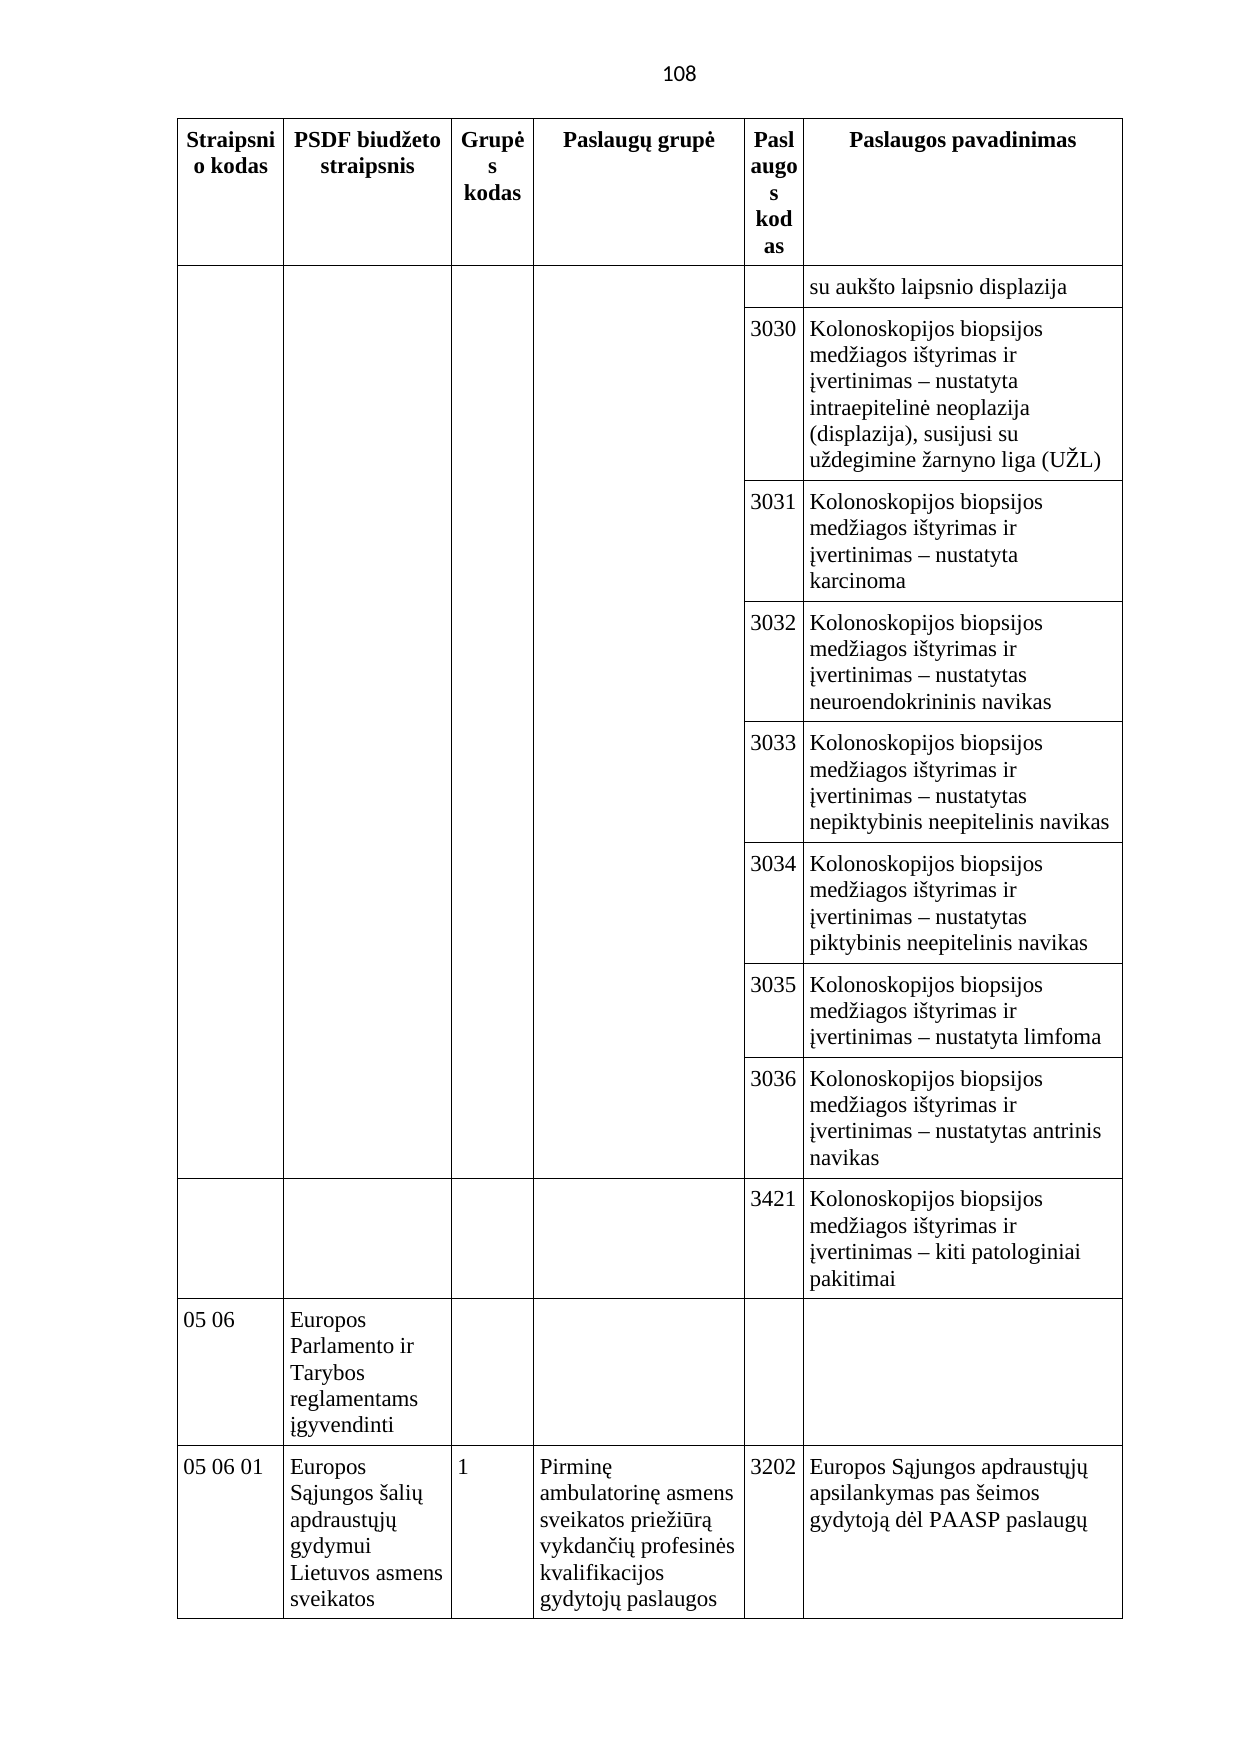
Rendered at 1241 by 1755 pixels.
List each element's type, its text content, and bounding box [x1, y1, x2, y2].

table_header Paslaugų grupė [534, 119, 744, 265]
table_cell [284, 480, 451, 601]
table_cell [452, 721, 533, 842]
table_cell [534, 601, 744, 721]
table_cell 3033 [745, 722, 803, 842]
table_cell [178, 721, 283, 842]
table_cell [284, 601, 451, 721]
table_cell su aukšto laipsnio displazija [804, 266, 1122, 307]
table_cell [534, 842, 744, 962]
table_cell [452, 1179, 533, 1298]
table_cell 05 06 [178, 1299, 283, 1445]
table_cell [284, 721, 451, 842]
table_cell [452, 266, 533, 307]
table_cell 3202 [745, 1446, 803, 1618]
table_cell [534, 1179, 744, 1298]
table_cell 3032 [745, 602, 803, 721]
table_cell [534, 480, 744, 601]
table_header Straipsnio kodas [178, 119, 283, 265]
table_cell [178, 1057, 283, 1177]
table_cell 3035 [745, 964, 803, 1057]
table_cell Kolonoskopijos biopsijos medžiagos ištyrimas ir įvertinimas – nustatytas antrinis navikas [804, 1058, 1122, 1177]
table_cell [452, 307, 533, 480]
table_cell Kolonoskopijos biopsijos medžiagos ištyrimas ir įvertinimas – nustatytas piktybinis neepitelinis navikas [804, 843, 1122, 962]
table_cell [452, 842, 533, 962]
table_cell [452, 1299, 533, 1445]
table_cell [178, 601, 283, 721]
table_cell [178, 480, 283, 601]
table_cell [534, 963, 744, 1057]
table_cell Kolonoskopijos biopsijos medžiagos ištyrimas ir įvertinimas – nustatyta intraepitelinė neoplazija (displazija), susijusi su uždegimine žarnyno liga (UŽL) [804, 308, 1122, 480]
table_cell Europos Sąjungos apdraustųjų apsilankymas pas šeimos gydytoją dėl PAASP paslaugų [804, 1446, 1122, 1618]
table_cell [452, 963, 533, 1057]
table_cell Kolonoskopijos biopsijos medžiagos ištyrimas ir įvertinimas – nustatytas neuroendokrininis navikas [804, 602, 1122, 721]
table_cell [284, 1057, 451, 1177]
table_cell [284, 842, 451, 962]
table_cell [178, 307, 283, 480]
table_cell Europos Sąjungos šalių apdraustųjų gydymui Lietuvos asmens sveikatos [284, 1446, 451, 1618]
table_cell 3031 [745, 481, 803, 601]
table_cell Pirminę ambulatorinę asmens sveikatos priežiūrą vykdančių profesinės kvalifikacijos gydytojų paslaugos [534, 1446, 744, 1618]
table_cell 3030 [745, 308, 803, 480]
table_cell [745, 266, 803, 307]
table_cell [452, 480, 533, 601]
table_cell 3036 [745, 1058, 803, 1177]
table_cell [284, 307, 451, 480]
table_header Paslaugos kodas [745, 119, 803, 265]
table_cell 3421 [745, 1179, 803, 1298]
table_header Paslaugos pavadinimas [804, 119, 1122, 265]
table_cell [534, 307, 744, 480]
table_cell [534, 1299, 744, 1445]
table_cell Kolonoskopijos biopsijos medžiagos ištyrimas ir įvertinimas – nustatyta karcinoma [804, 481, 1122, 601]
table_cell 3034 [745, 843, 803, 962]
table_cell [534, 1057, 744, 1177]
table_cell 1 [452, 1446, 533, 1618]
table_cell [284, 1179, 451, 1298]
table_cell [452, 601, 533, 721]
table_cell [534, 721, 744, 842]
table_cell Kolonoskopijos biopsijos medžiagos ištyrimas ir įvertinimas – nustatytas nepiktybinis neepitelinis navikas [804, 722, 1122, 842]
table_cell [284, 266, 451, 307]
table_cell [804, 1299, 1122, 1445]
table_cell Kolonoskopijos biopsijos medžiagos ištyrimas ir įvertinimas – nustatyta limfoma [804, 964, 1122, 1057]
table_cell [178, 266, 283, 307]
table_header Grupės kodas [452, 119, 533, 265]
table_cell [178, 963, 283, 1057]
table_header PSDF biudžeto straipsnis [284, 119, 451, 265]
table_cell [745, 1299, 803, 1445]
table_cell [178, 842, 283, 962]
table_cell [284, 963, 451, 1057]
table_cell Kolonoskopijos biopsijos medžiagos ištyrimas ir įvertinimas – kiti patologiniai pakitimai [804, 1179, 1122, 1298]
table_cell [178, 1179, 283, 1298]
table_cell [452, 1057, 533, 1177]
table_cell 05 06 01 [178, 1446, 283, 1618]
table_cell [534, 266, 744, 307]
table_cell Europos Parlamento ir Tarybos reglamentams įgyvendinti [284, 1299, 451, 1445]
